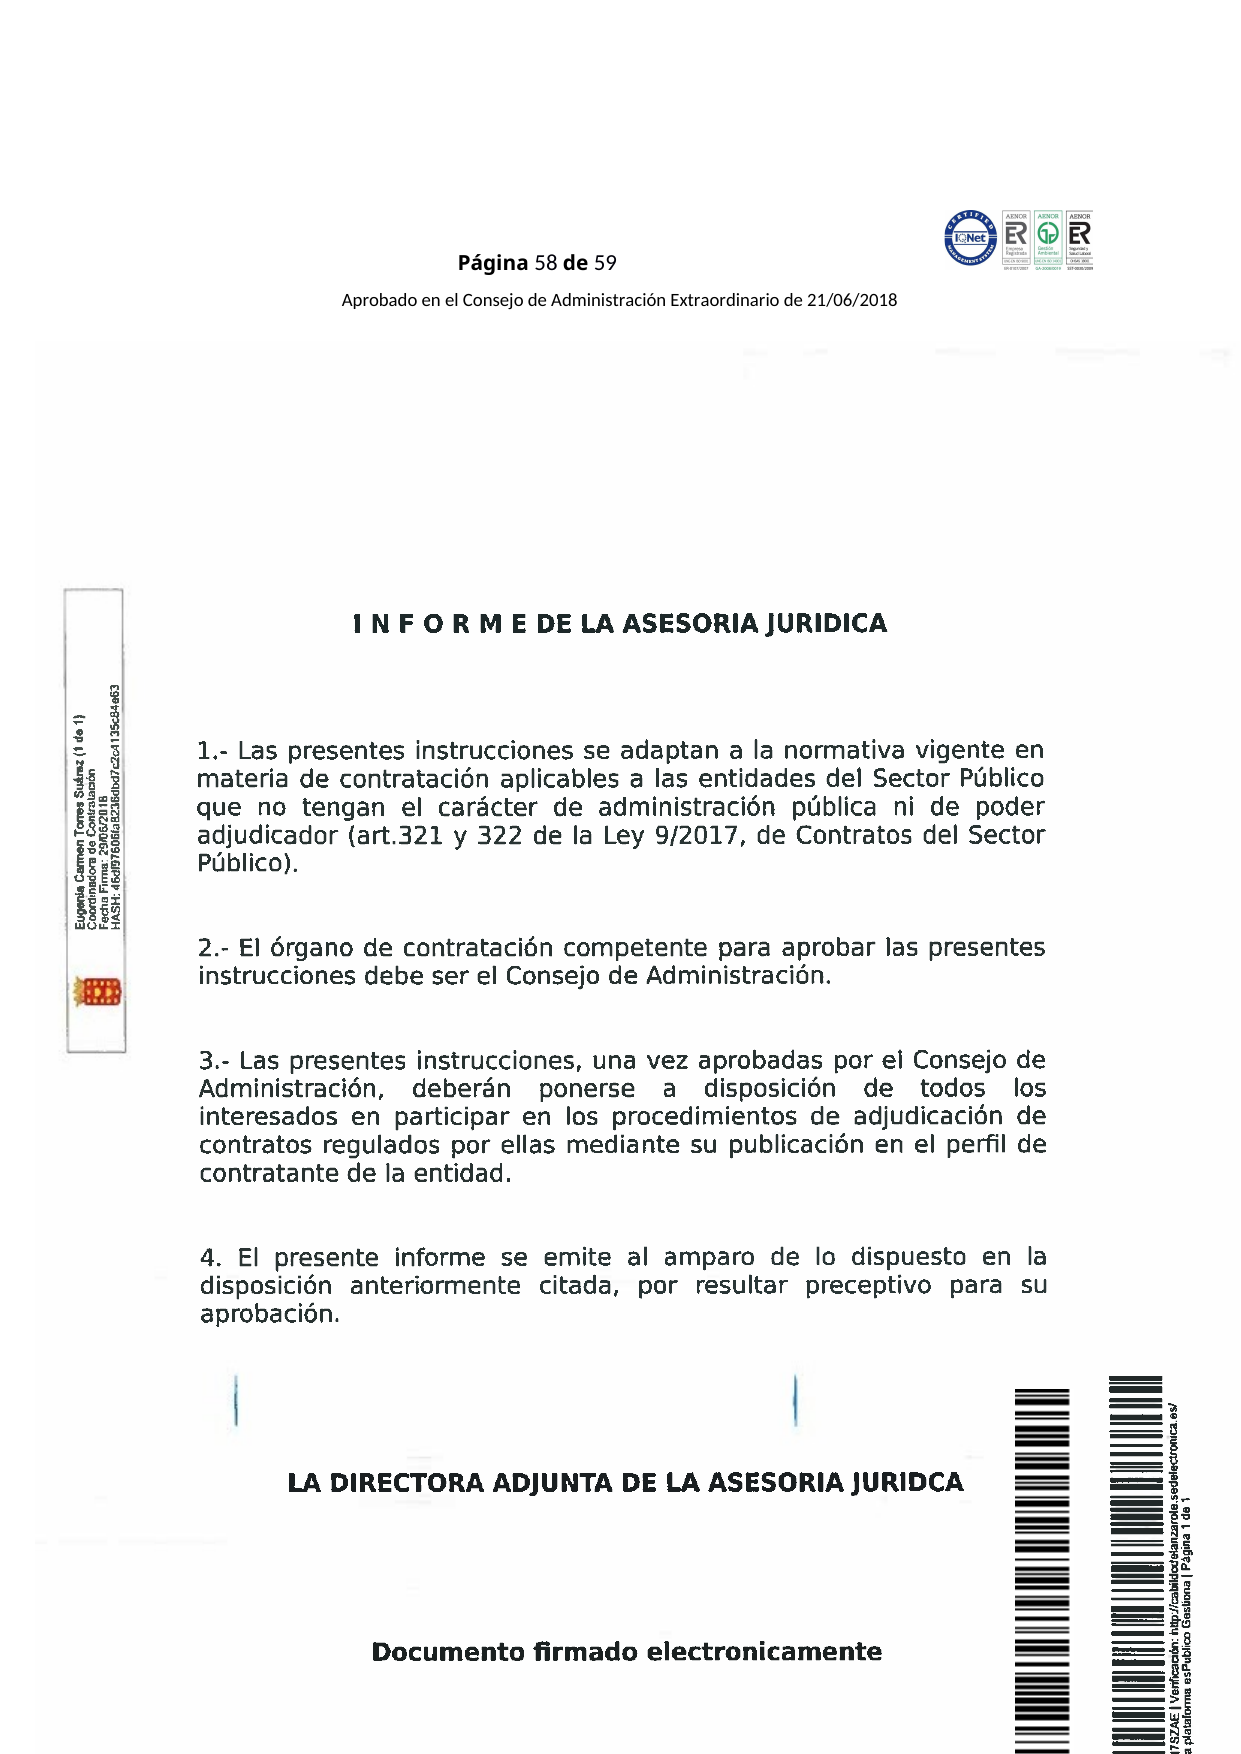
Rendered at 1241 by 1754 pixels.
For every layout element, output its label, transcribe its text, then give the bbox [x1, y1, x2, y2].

picture [35, 341, 1241, 1754]
text Aprobado en el Consejo de Administración Extraordinario de 21/06/2018 [342, 288, 1190, 311]
picture [944, 210, 1093, 270]
text Página 58 de 59 [457, 211, 1190, 276]
